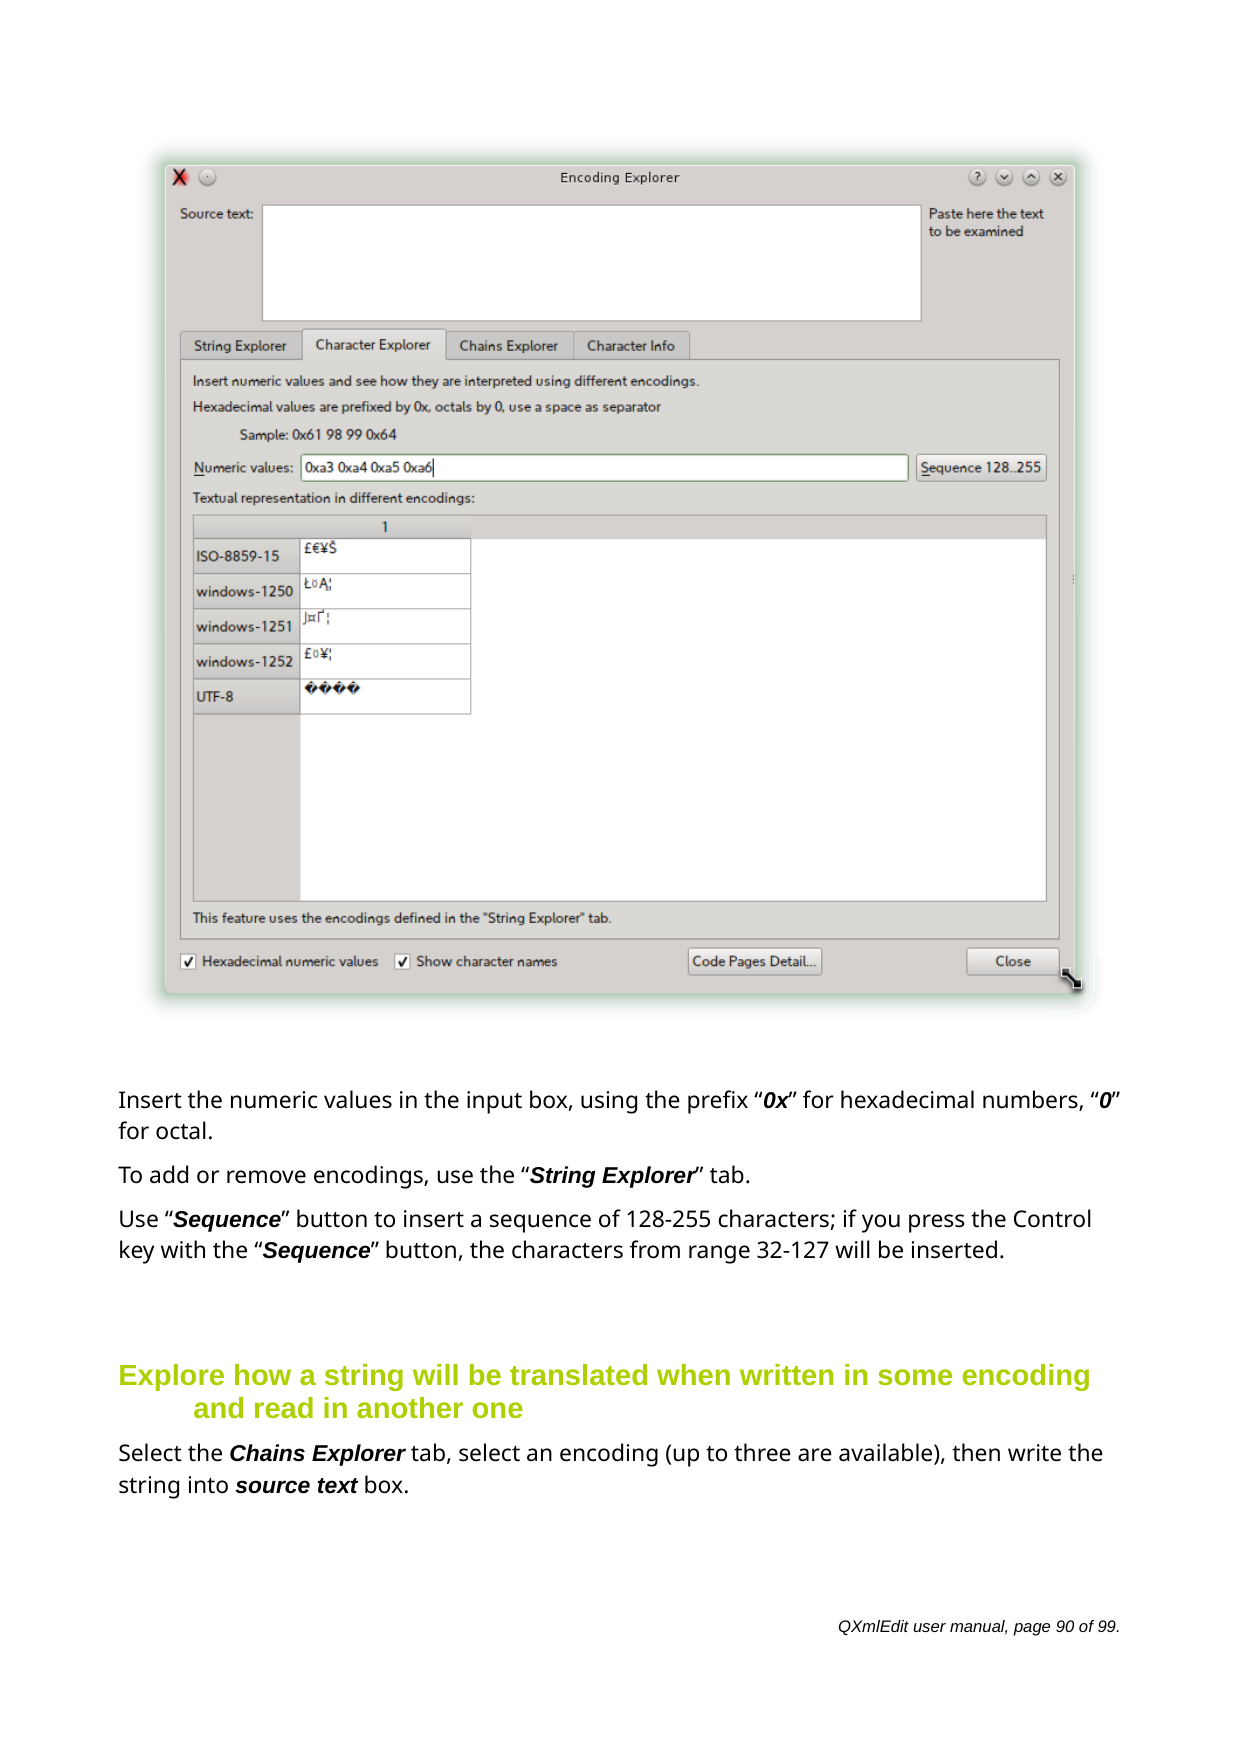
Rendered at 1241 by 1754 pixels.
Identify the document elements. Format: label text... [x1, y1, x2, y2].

subtitle Explore how a string will be translated when written in some encoding and read in another one [118, 1358, 1122, 1425]
text Use “Sequence” button to insert a sequence of 128-255 characters; if you press the Control key with the “Sequence” button, the characters from range 32-127 will be inserted. [118, 1202, 1122, 1265]
text Select the Chains Explorer tab, select an encoding (up to three are available), then write the string into source text box. [118, 1437, 1122, 1500]
picture [118, 118, 1122, 1040]
text Insert the numeric values in the input box, using the prefix “0x” for hexadecimal numbers, “0” for octal. [118, 1084, 1122, 1146]
text To add or remove encodings, use the “String Explorer” tab. [118, 1159, 1122, 1190]
